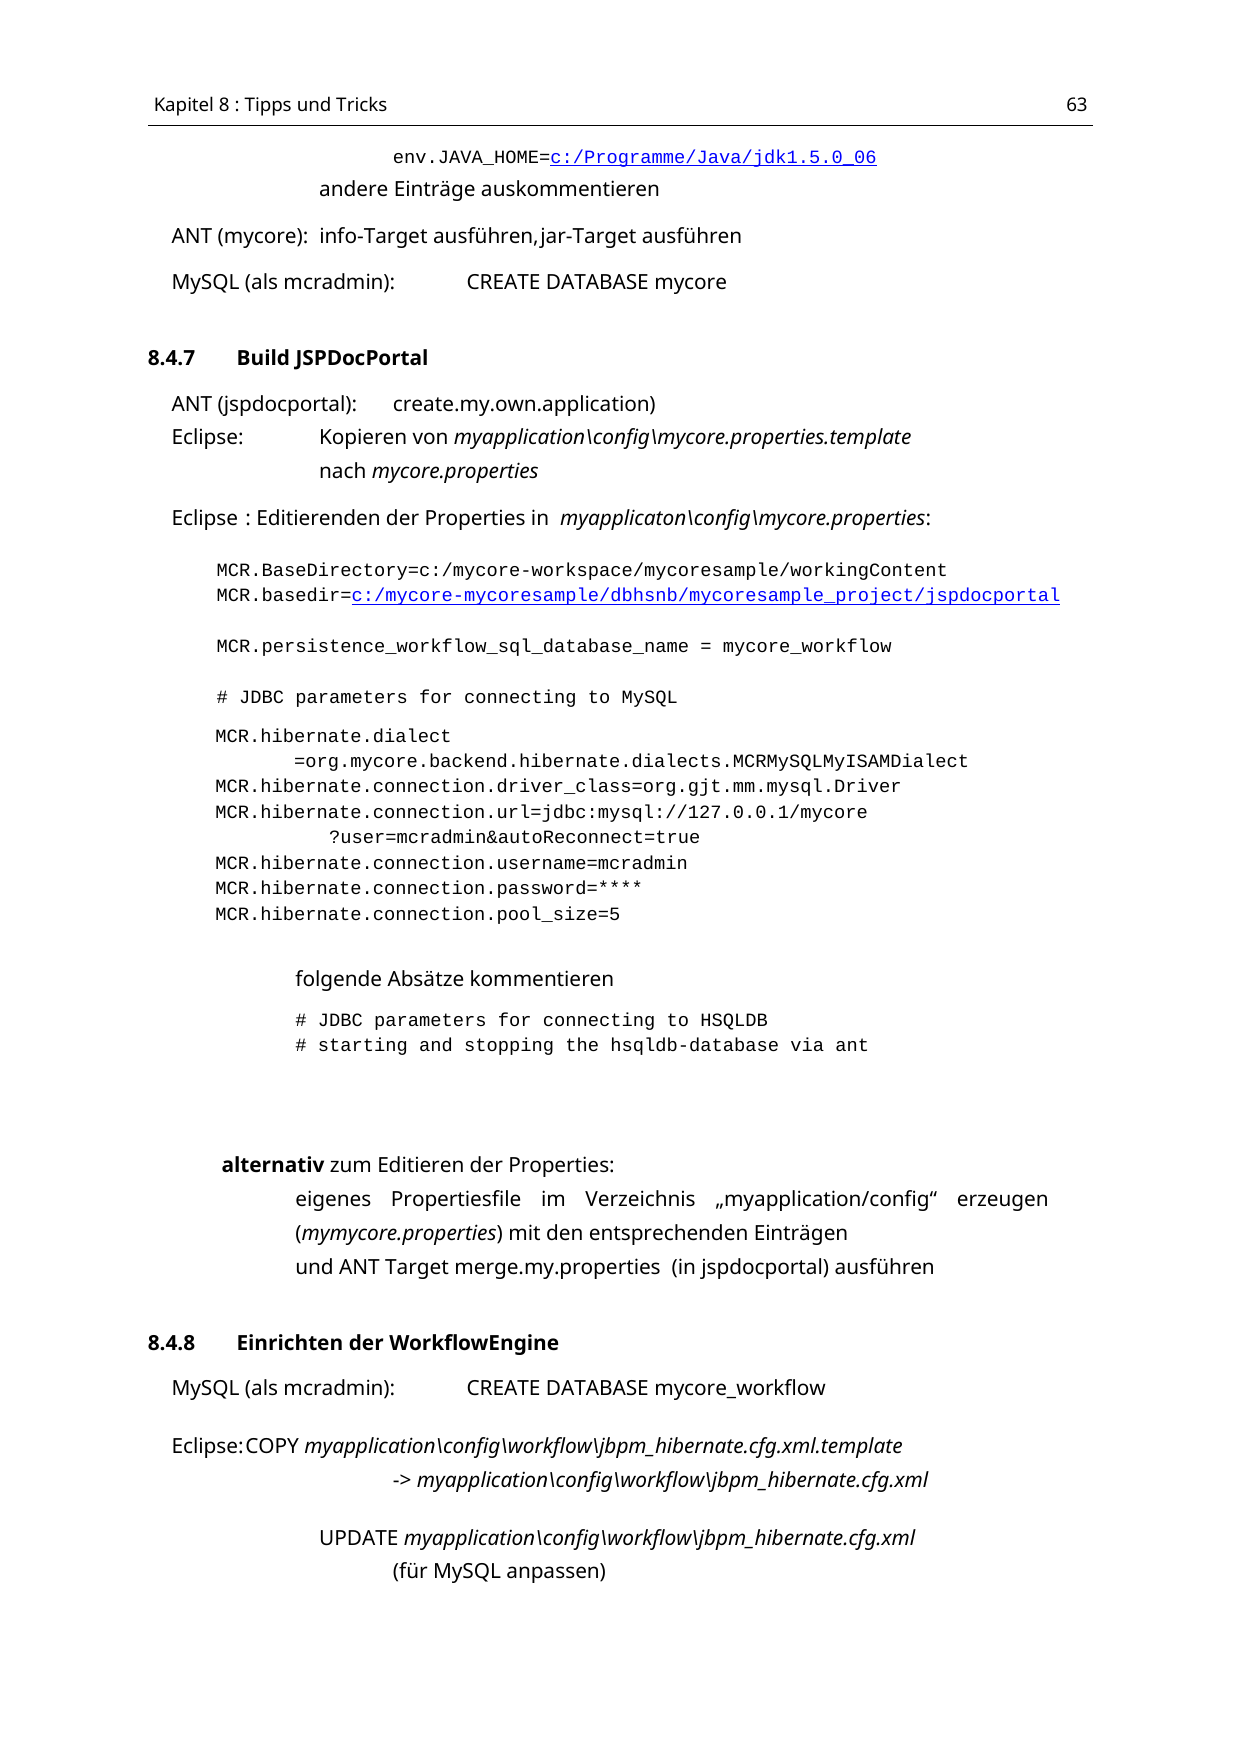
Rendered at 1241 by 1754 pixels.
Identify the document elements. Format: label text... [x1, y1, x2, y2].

text MCR.hibernate.dialect =org.mycore.backend.hibernate.dialects.MCRMySQLMyISAMDialect [148, 727, 1069, 773]
text alternativ zum Editieren der Properties: eigenes Propertiesfile im Verzeichnis „myapplication/config“ erzeugen (mymycore.properties) mit den entsprechenden Einträgen und ANT Target merge.my.properties (in jspdocportal) ausführen [221, 1150, 1069, 1280]
text ?user=mcradmin&autoReconnect=true [295, 828, 1069, 849]
text MCR.hibernate.connection.url=jdbc:mysql://127.0.0.1/mycore [148, 803, 1069, 824]
text MCR.hibernate.connection.driver_class=org.gjt.mm.mysql.Driver [148, 777, 1069, 799]
text Eclipse : Editierenden der Properties in myapplicaton\config\mycore.properties: [171, 503, 1069, 531]
text MySQL (als mcradmin): CREATE DATABASE mycore_workflow [171, 1373, 1069, 1402]
text UPDATE myapplication\config\workflow\jbpm_hibernate.cfg.xml (für MySQL anpassen) [171, 1523, 1069, 1585]
text MCR.BaseDirectory=c:/mycore-workspace/mycoresample/workingContent MCR.basedir=c:/mycore-mycoresample/dbhsnb/mycoresample_project/jspdocportal MCR.persistence_workflow_sql_database_name = mycore_workflow # JDBC parameters for connecting to MySQL [171, 561, 1069, 709]
text Eclipse: COPY myapplication\config\workflow\jbpm_hibernate.cfg.xml.template -> myapplication\config\workflow\jbpm_hibernate.cfg.xml [171, 1431, 1069, 1493]
text MCR.hibernate.connection.pool_size=5 [148, 904, 1069, 926]
text MySQL (als mcradmin): CREATE DATABASE mycore [171, 267, 1069, 295]
text MCR.hibernate.connection.password=**** [148, 879, 1069, 900]
text ANT (jspdocportal): create.my.own.application) Eclipse: Kopieren von myapplication\config\mycore.properties.template nach mycore.properties [171, 389, 1069, 484]
text ANT (mycore): info-Target ausführen, jar-Target ausführen [171, 221, 1069, 249]
text MCR.hibernate.connection.username=mcradmin [148, 854, 1069, 875]
subtitle Einrichten der WorkflowEngine [148, 1328, 1092, 1356]
subtitle Build JSPDocPortal [148, 343, 1092, 371]
text env.JAVA_HOME=c:/Programme/Java/jdk1.5.0_06 andere Einträge auskommentieren [171, 148, 1069, 203]
text # JDBC parameters for connecting to HSQLDB # starting and stopping the hsqldb-database via ant [295, 1011, 1069, 1086]
text folgende Absätze kommentieren [295, 964, 1069, 993]
